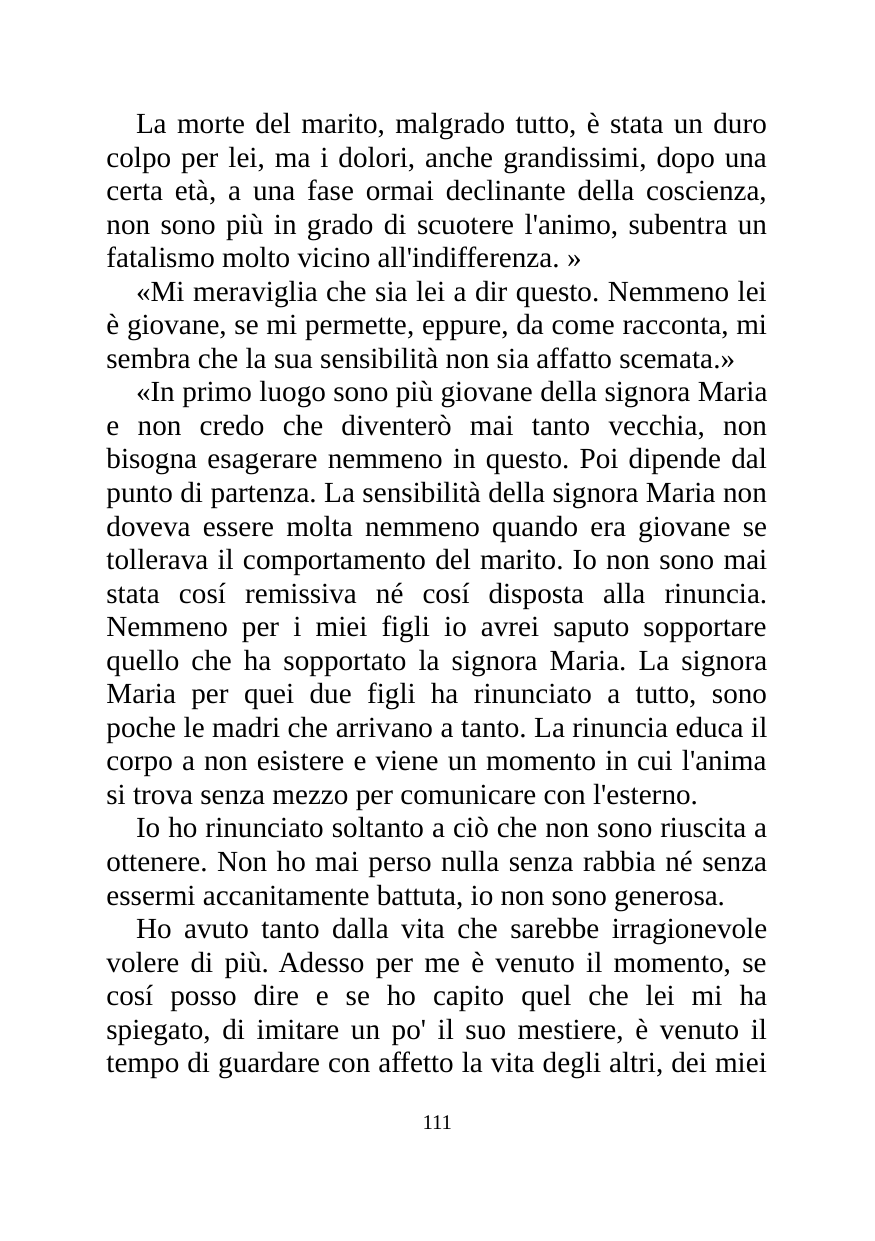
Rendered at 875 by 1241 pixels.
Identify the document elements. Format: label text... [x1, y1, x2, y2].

text La morte del marito, malgrado tutto, è stata un duro colpo per lei, ma i dolori, anche grandissimi, dopo una certa età, a una fase ormai declinante della coscienza, non sono più in grado di scuotere l'animo, subentra un fatalismo molto vicino all'indifferenza. » [106, 106, 768, 274]
text «Mi meraviglia che sia lei a dir questo. Nemmeno lei è giovane, se mi permette, eppure, da come racconta, mi sembra che la sua sensibilità non sia affatto scemata.» [106, 274, 768, 374]
text «In primo luogo sono più giovane della signora Maria e non credo che diventerò mai tanto vecchia, non bisogna esagerare nemmeno in questo. Poi dipende dal punto di partenza. La sensibilità della signora Maria non doveva essere molta nemmeno quando era giovane se tollerava il comportamento del marito. Io non sono mai stata cosí remissiva né cosí disposta alla rinuncia. Nemmeno per i miei figli io avrei saputo sopportare quello che ha sopportato la signora Maria. La signora Maria per quei due figli ha rinunciato a tutto, sono poche le madri che arrivano a tanto. La rinuncia educa il corpo a non esistere e viene un momento in cui l'anima si trova senza mezzo per comunicare con l'esterno. [106, 374, 768, 811]
text Io ho rinunciato soltanto a ciò che non sono riuscita a ottenere. Non ho mai perso nulla senza rabbia né senza essermi accanitamente battuta, io non sono generosa. [106, 811, 768, 911]
text Ho avuto tanto dalla vita che sarebbe irragionevole volere di più. Adesso per me è venuto il momento, se cosí posso dire e se ho capito quel che lei mi ha spiegato, di imitare un po' il suo mestiere, è venuto il tempo di guardare con affetto la vita degli altri, dei miei [106, 911, 768, 1079]
